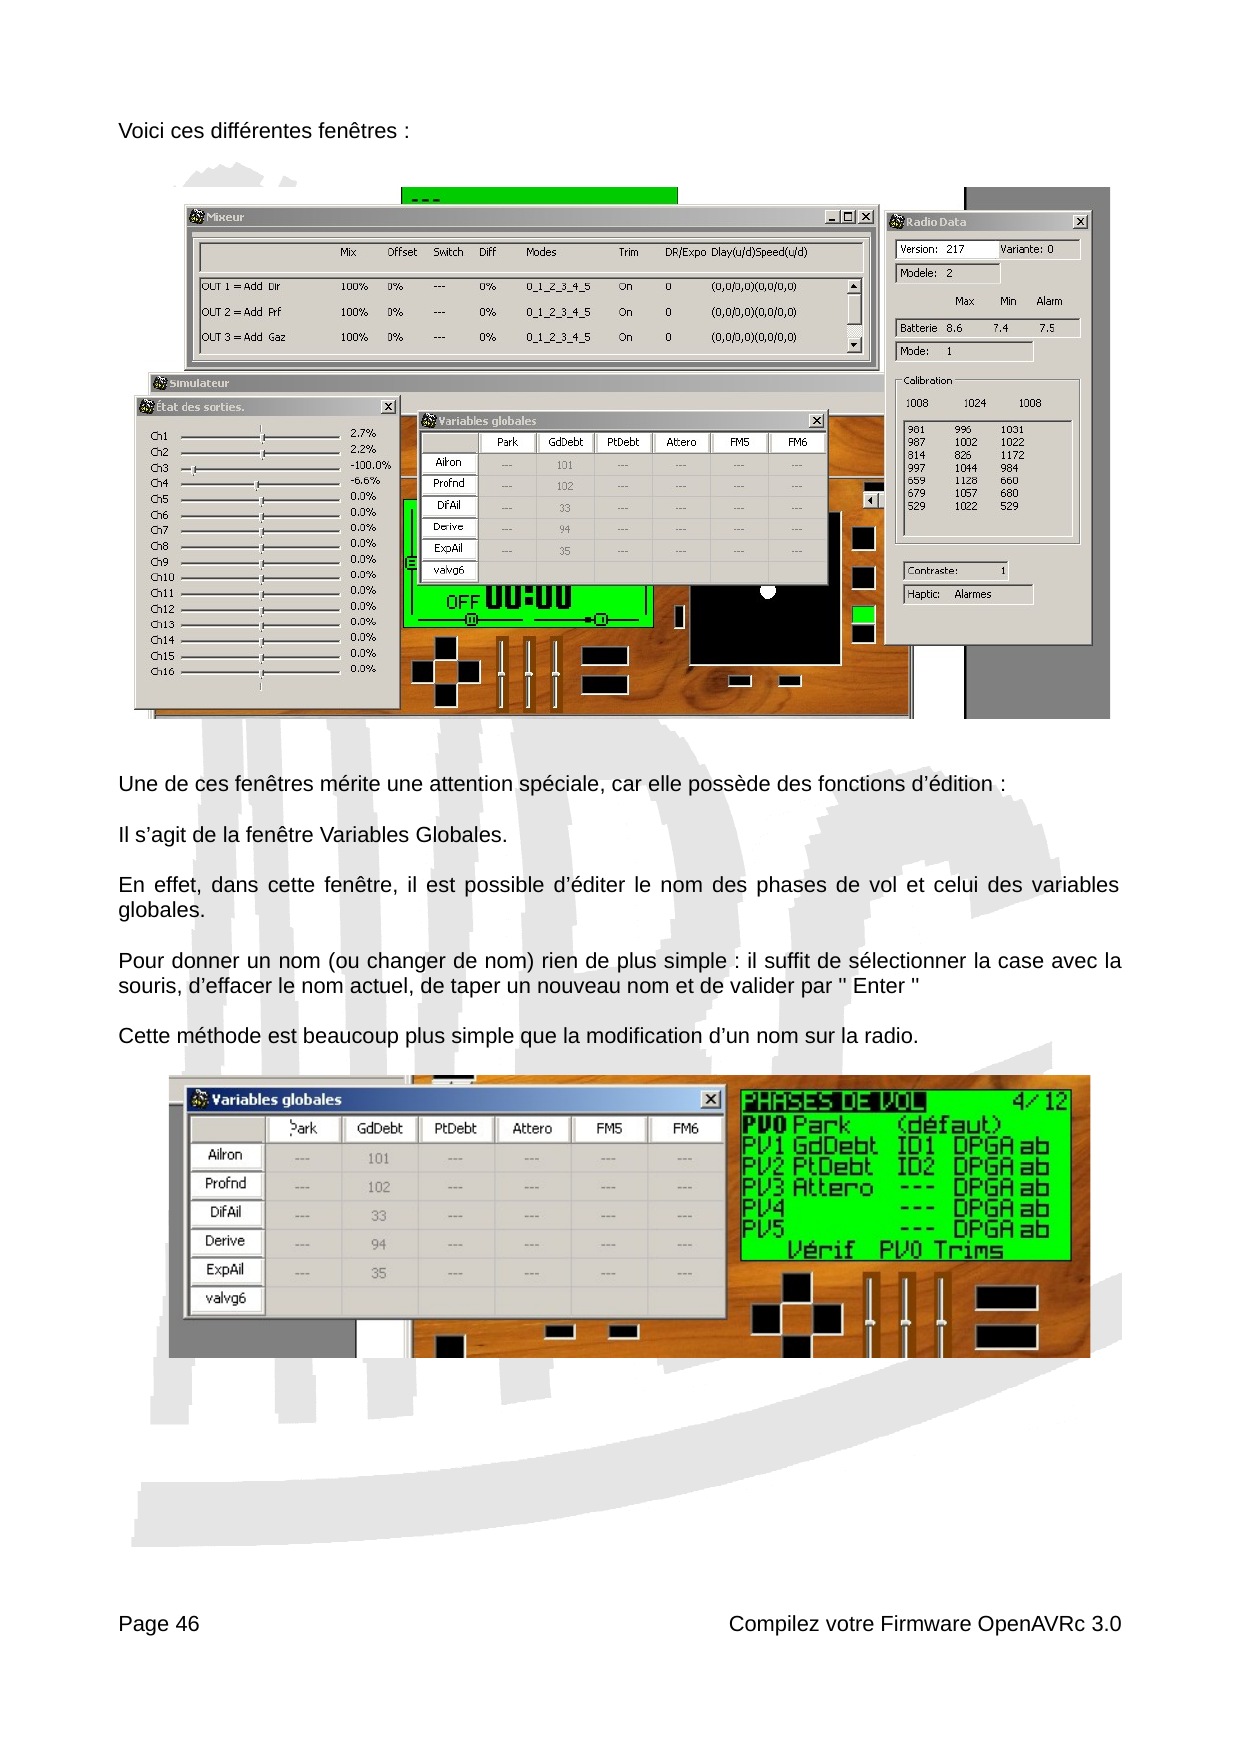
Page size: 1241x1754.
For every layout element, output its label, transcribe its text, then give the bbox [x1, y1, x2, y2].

text Voici ces différentes fenêtres : [118, 118, 1122, 143]
picture [168, 1075, 1091, 1358]
text Une de ces fenêtres mérite une attention spéciale, car elle possède des fonctions d’édition : [118, 771, 1122, 797]
text Pour donner un nom (ou changer de nom) rien de plus simple : il suffit de sélectionner la case avec la souris, d’effacer le nom actuel, de taper un nouveau nom et de valider par '' Enter '' [118, 948, 1122, 998]
text En effet, dans cette fenêtre, il est possible d’éditer le nom des phases de vol et celui des variables globales. [118, 872, 1122, 923]
text Cette méthode est beaucoup plus simple que la modification d’un nom sur la radio. [118, 1023, 1122, 1049]
text Il s’agit de la fenêtre Variables Globales. [118, 822, 1122, 847]
picture [129, 187, 1111, 719]
